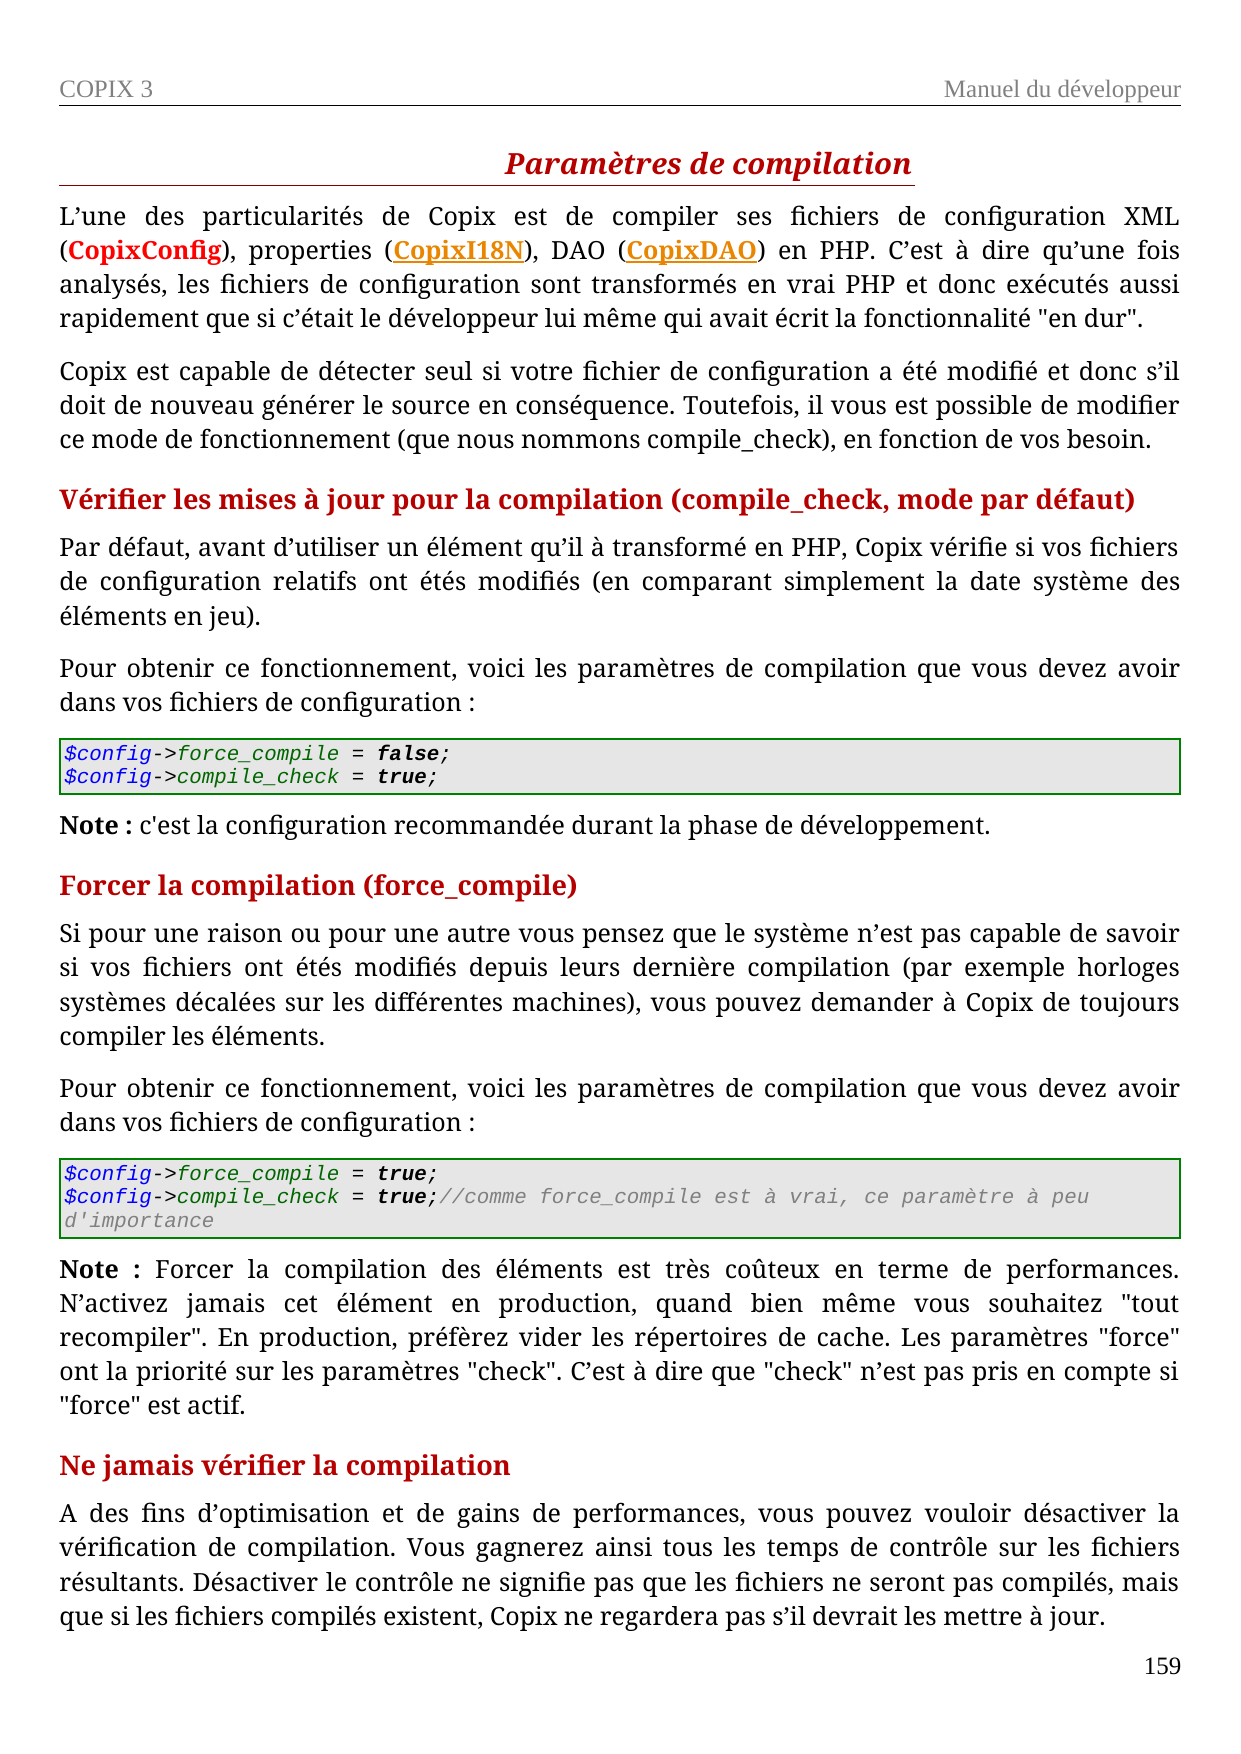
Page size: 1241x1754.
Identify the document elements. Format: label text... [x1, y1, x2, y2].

text A des fins d’optimisation et de gains de performances, vous pouvez vouloir désactiver la vérification de compilation. Vous gagnerez ainsi tous les temps de contrôle sur les fichiers résultants. Désactiver le contrôle ne signifie pas que les fichiers ne seront pas compilés, mais que si les fichiers compilés existent, Copix ne regardera pas s’il devrait les mettre à jour. [59, 1496, 1181, 1632]
subtitle Forcer la compilation (force_compile) [59, 867, 1181, 903]
text L’une des particularités de Copix est de compiler ses fichiers de configuration XML (CopixConfig), properties (CopixI18N), DAO (CopixDAO) en PHP. C’est à dire qu’une fois analysés, les fichiers de configuration sont transformés en vrai PHP et donc exécutés aussi rapidement que si c’était le développeur lui même qui avait écrit la fonctionnalité "en dur". [59, 198, 1181, 335]
text Note : c'est la configuration recommandée durant la phase de développement. [59, 808, 1181, 842]
text $config->compile_check = true; [61, 761, 1179, 793]
text Pour obtenir ce fonctionnement, voici les paramètres de compilation que vous devez avoir dans vos fichiers de configuration : [59, 1071, 1181, 1139]
subtitle Vérifier les mises à jour pour la compilation (compile_check, mode par défaut) [59, 481, 1181, 517]
text Si pour une raison ou pour une autre vous pensez que le système n’est pas capable de savoir si vos fichiers ont étés modifiés depuis leurs dernière compilation (par exemple horloges systèmes décalées sur les différentes machines), vous pouvez demander à Copix de toujours compiler les éléments. [59, 916, 1181, 1052]
text $config->compile_check = true;//comme force_compile est à vrai, ce paramètre à peu d'importance [61, 1182, 1179, 1237]
text $config->force_compile = false; [61, 740, 1179, 761]
text $config->force_compile = true; [61, 1160, 1179, 1182]
text Note : Forcer la compilation des éléments est très coûteux en terme de performances. N’activez jamais cet élément en production, quand bien même vous souhaitez "tout recompiler". En production, préfèrez vider les répertoires de cache. Les paramètres "force" ont la priorité sur les paramètres "check". C’est à dire que "check" n’est pas pris en compte si "force" est actif. [59, 1251, 1181, 1422]
subtitle Ne jamais vérifier la compilation [59, 1447, 1181, 1483]
text Par défaut, avant d’utiliser un élément qu’il à transformé en PHP, Copix vérifie si vos fichiers de configuration relatifs ont étés modifiés (en comparant simplement la date système des éléments en jeu). [59, 530, 1181, 632]
text Pour obtenir ce fonctionnement, voici les paramètres de compilation que vous devez avoir dans vos fichiers de configuration : [59, 651, 1181, 719]
subtitle Paramètres de compilation [59, 143, 915, 185]
text Copix est capable de détecter seul si votre fichier de configuration a été modifié et donc s’il doit de nouveau générer le source en conséquence. Toutefois, il vous est possible de modifier ce mode de fonctionnement (que nous nommons compile_check), en fonction de vos besoin. [59, 353, 1181, 456]
